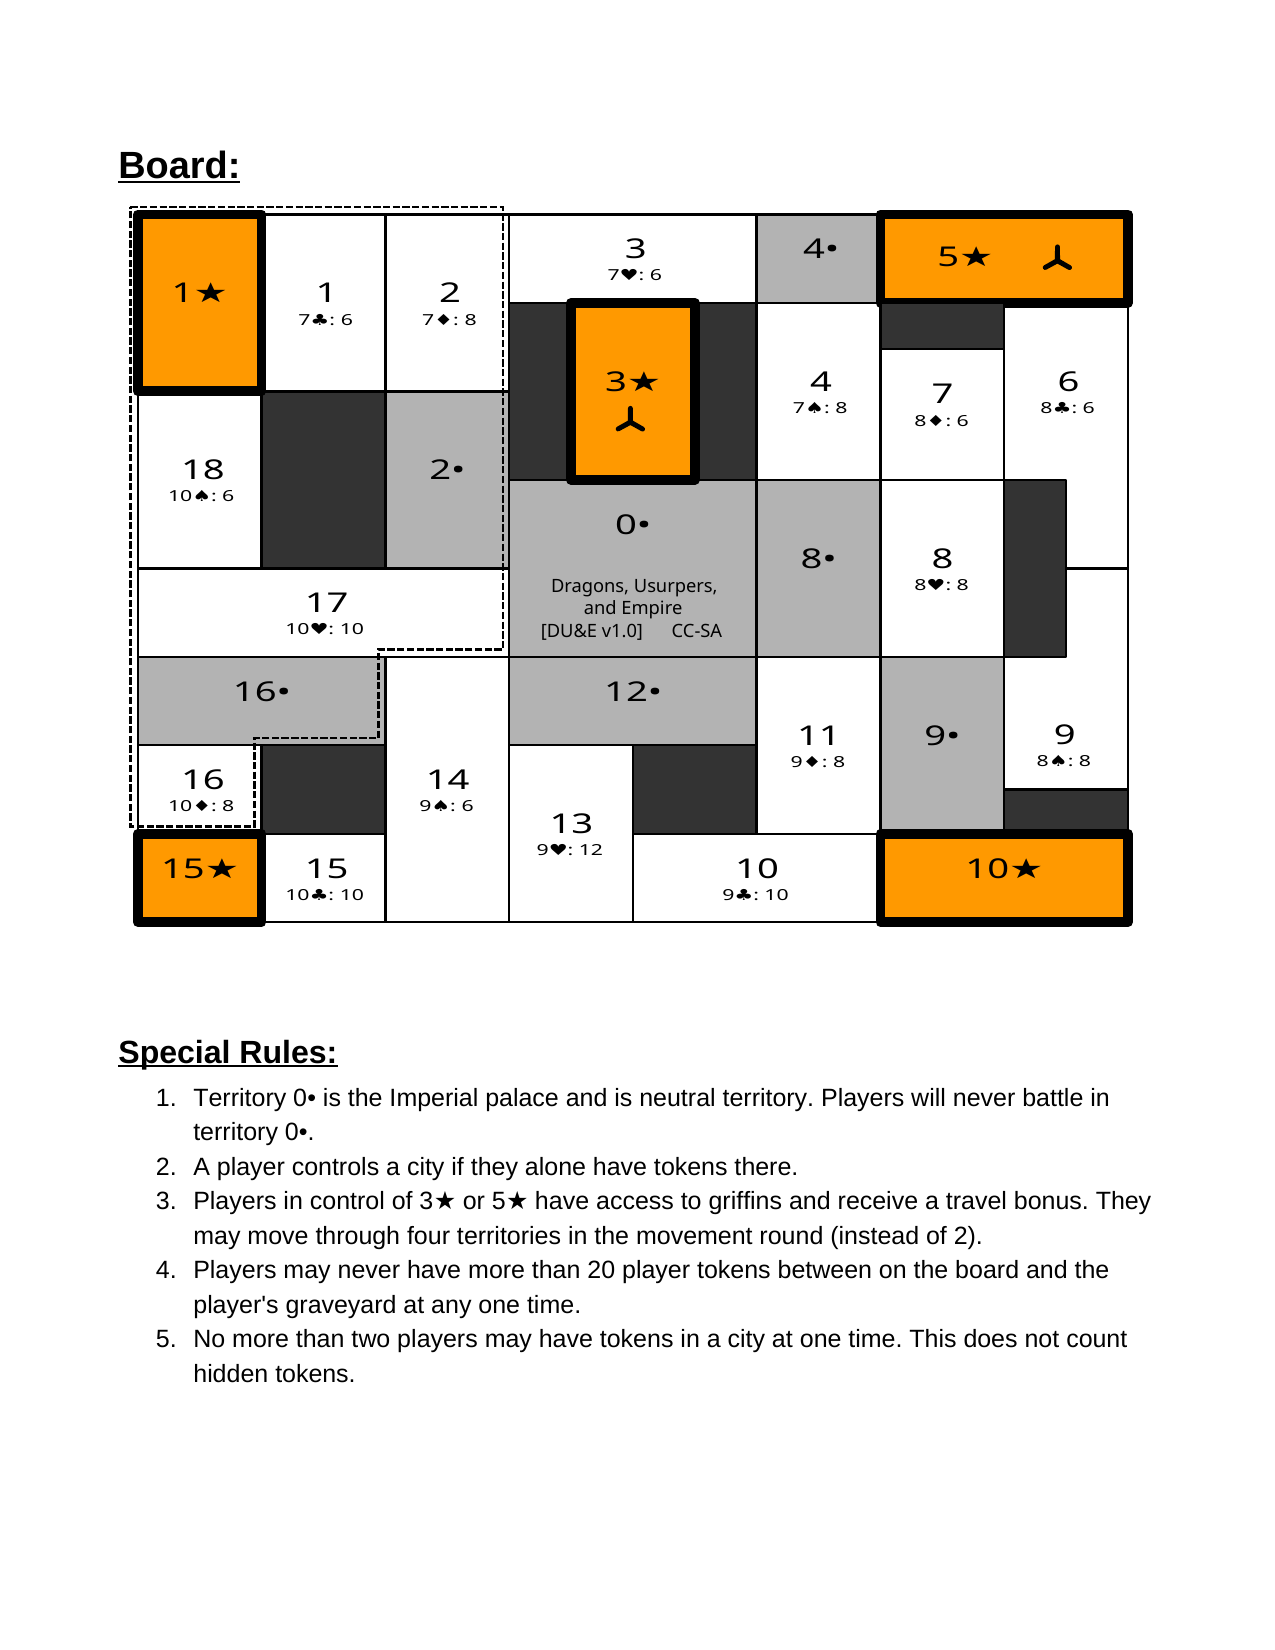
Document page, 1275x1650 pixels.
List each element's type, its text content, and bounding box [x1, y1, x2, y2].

subtitle Special Rules: [118, 1033, 1157, 1070]
list No more than two players may have tokens in a city at one time. This does not count hidden tokens. [156, 1324, 1157, 1387]
list Players may never have more than 20 player tokens between on the board and the player's graveyard at any one time. [156, 1255, 1157, 1318]
list Players in control of 3★ or 5★ have access to griffins and receive a travel bonus. They may move through four territories in the movement round (instead of 2). [156, 1186, 1157, 1249]
list A player controls a city if they alone have tokens there. [156, 1152, 1157, 1180]
subtitle Board: [118, 143, 1157, 187]
list Territory 0• is the Imperial palace and is neutral territory. Players will never battle in territory 0•. [156, 1083, 1157, 1146]
